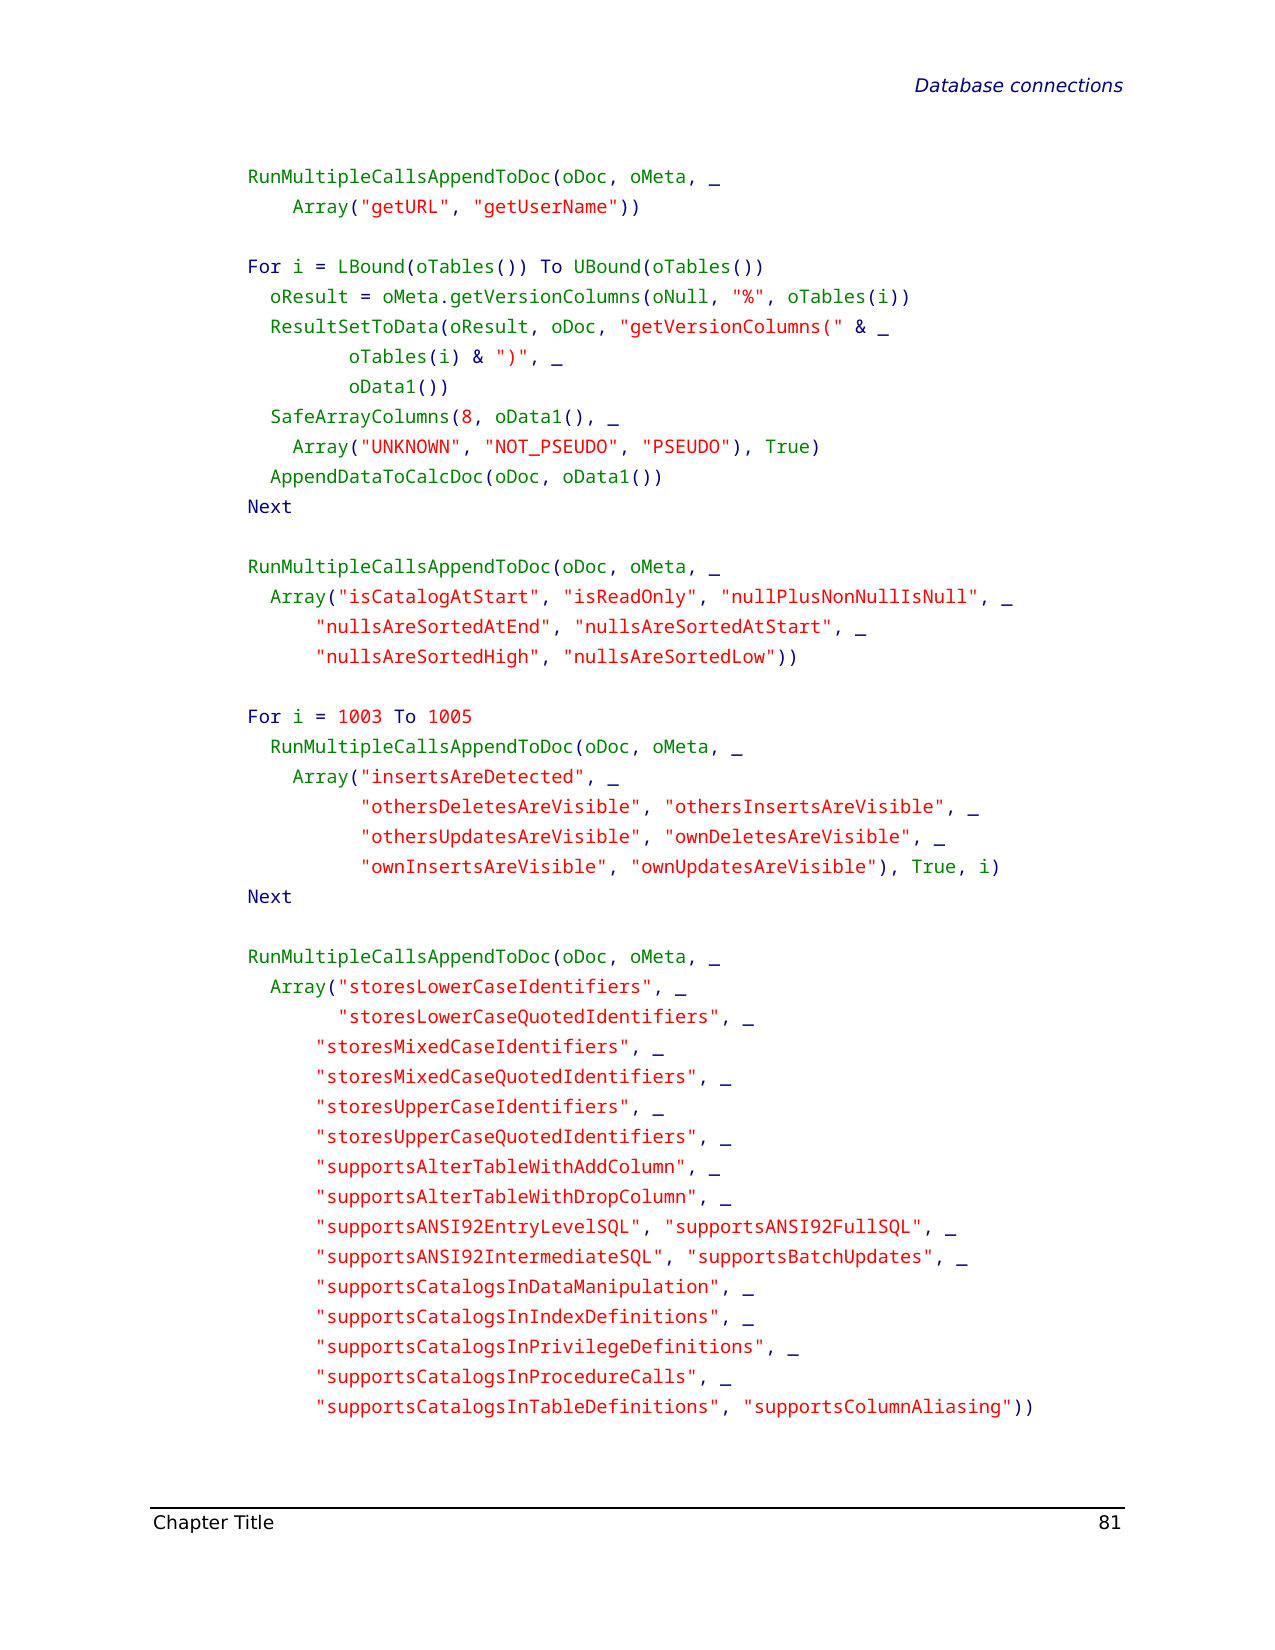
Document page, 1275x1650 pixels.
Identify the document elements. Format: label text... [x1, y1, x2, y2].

text "storesMixedCaseQuotedIdentifiers", _ [225, 1064, 1050, 1089]
text RunMultipleCallsAppendToDoc(oDoc, oMeta, _ [225, 944, 1050, 969]
text "nullsAreSortedHigh", "nullsAreSortedLow")) [225, 644, 1050, 669]
text "storesLowerCaseQuotedIdentifiers", _ [225, 1004, 1050, 1029]
text Array("insertsAreDetected", _ [225, 764, 1050, 789]
text "storesUpperCaseIdentifiers", _ [225, 1094, 1050, 1119]
text For i = LBound(oTables()) To UBound(oTables()) [225, 254, 1050, 279]
text RunMultipleCallsAppendToDoc(oDoc, oMeta, _ [225, 554, 1050, 579]
text AppendDataToCalcDoc(oDoc, oData1()) [225, 464, 1050, 489]
text oTables(i) & ")", _ [225, 344, 1050, 369]
text "supportsCatalogsInDataManipulation", _ [225, 1274, 1050, 1299]
text "supportsANSI92EntryLevelSQL", "supportsANSI92FullSQL", _ [225, 1214, 1050, 1239]
text "nullsAreSortedAtEnd", "nullsAreSortedAtStart", _ [225, 614, 1050, 639]
text "supportsAlterTableWithAddColumn", _ [225, 1154, 1050, 1179]
text "supportsCatalogsInProcedureCalls", _ [225, 1364, 1050, 1389]
text Array("isCatalogAtStart", "isReadOnly", "nullPlusNonNullIsNull", _ [225, 584, 1050, 609]
text RunMultipleCallsAppendToDoc(oDoc, oMeta, _ [225, 734, 1050, 759]
text "ownInsertsAreVisible", "ownUpdatesAreVisible"), True, i) [225, 854, 1050, 879]
text For i = 1003 To 1005 [225, 704, 1050, 729]
text Array("UNKNOWN", "NOT_PSEUDO", "PSEUDO"), True) [225, 434, 1050, 459]
text "othersUpdatesAreVisible", "ownDeletesAreVisible", _ [225, 824, 1050, 849]
text Array("storesLowerCaseIdentifiers", _ [225, 974, 1050, 999]
text "storesMixedCaseIdentifiers", _ [225, 1034, 1050, 1059]
text oData1()) [225, 374, 1050, 399]
text Next [225, 884, 1050, 909]
text "othersDeletesAreVisible", "othersInsertsAreVisible", _ [225, 794, 1050, 819]
text ResultSetToData(oResult, oDoc, "getVersionColumns(" & _ [225, 314, 1050, 339]
text "supportsANSI92IntermediateSQL", "supportsBatchUpdates", _ [225, 1244, 1050, 1269]
text "supportsCatalogsInTableDefinitions", "supportsColumnAliasing")) [225, 1394, 1050, 1419]
text RunMultipleCallsAppendToDoc(oDoc, oMeta, _ [225, 164, 1050, 189]
text Array("getURL", "getUserName")) [225, 194, 1050, 219]
text oResult = oMeta.getVersionColumns(oNull, "%", oTables(i)) [225, 284, 1050, 309]
text "supportsCatalogsInIndexDefinitions", _ [225, 1304, 1050, 1329]
text "supportsAlterTableWithDropColumn", _ [225, 1184, 1050, 1209]
text SafeArrayColumns(8, oData1(), _ [225, 404, 1050, 429]
text "supportsCatalogsInPrivilegeDefinitions", _ [225, 1334, 1050, 1359]
text "storesUpperCaseQuotedIdentifiers", _ [225, 1124, 1050, 1149]
text Next [225, 494, 1050, 519]
